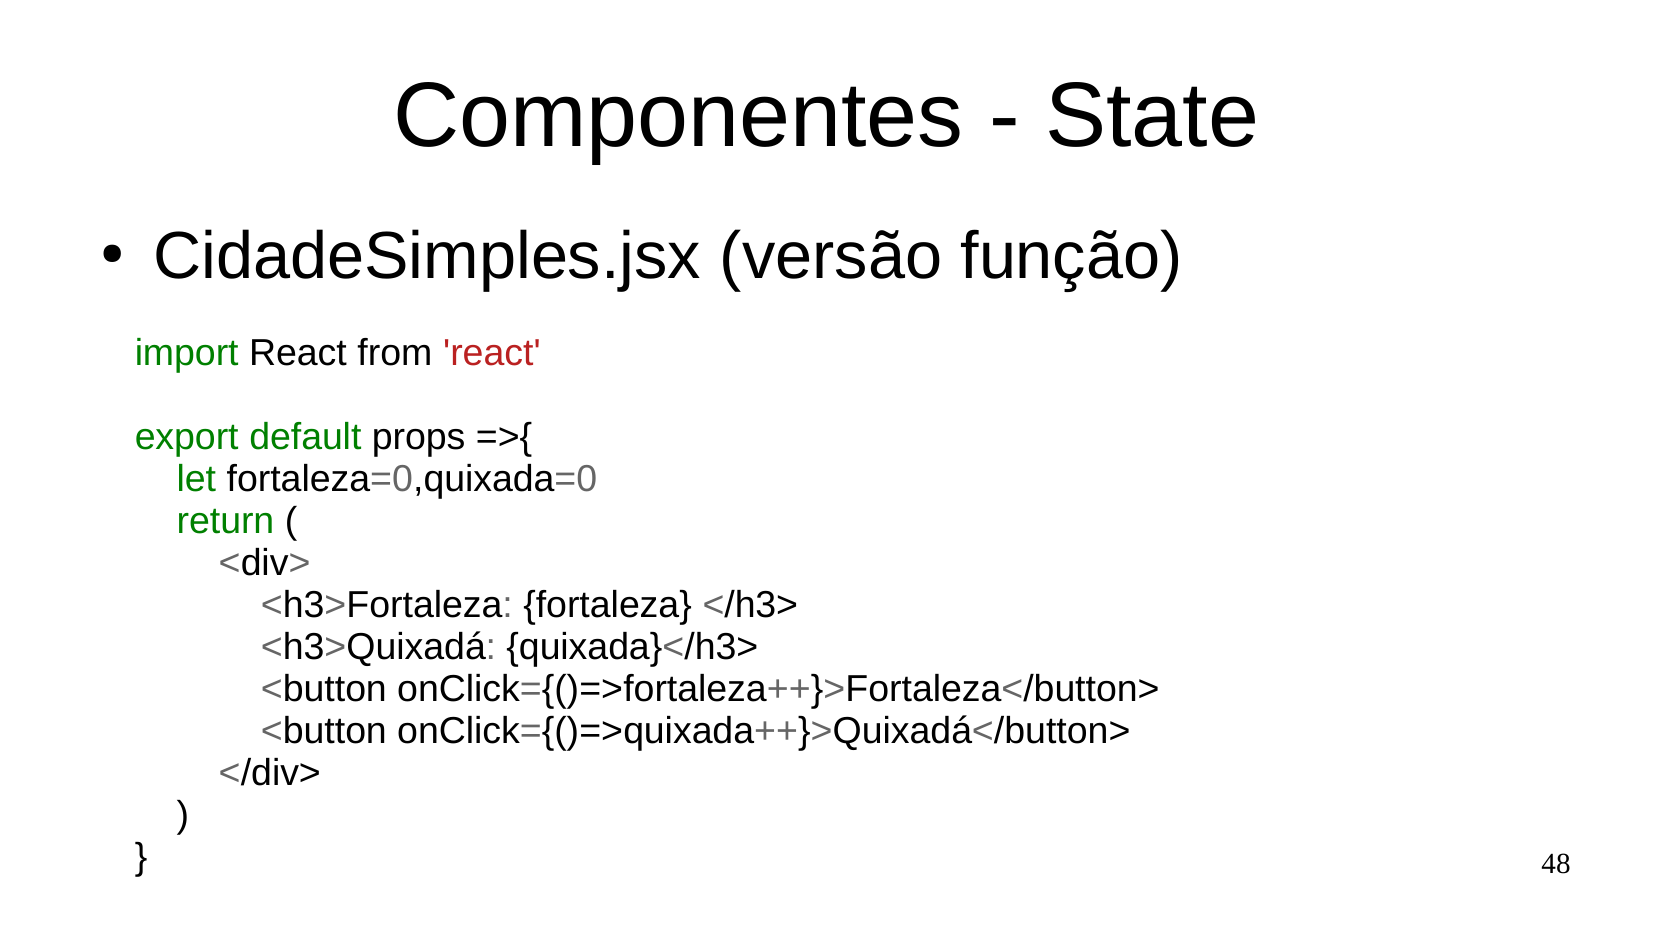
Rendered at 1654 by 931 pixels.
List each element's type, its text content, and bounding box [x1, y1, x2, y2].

title Componentes - State [82, 37, 1571, 193]
text_box import React from 'react' export default props =>{ let fortaleza=0,quixada=0 return ( <div> <h3>Fortaleza: {fortaleza} </h3> <h3>Quixadá: {quixada}</h3> <button onClick={()=>fortaleza++}>Fortaleza</button> <button onClick={()=>quixada++}>Quixadá</button> </div> ) } [120, 323, 1232, 885]
list CidadeSimples.jsx (versão função) [82, 217, 1571, 758]
